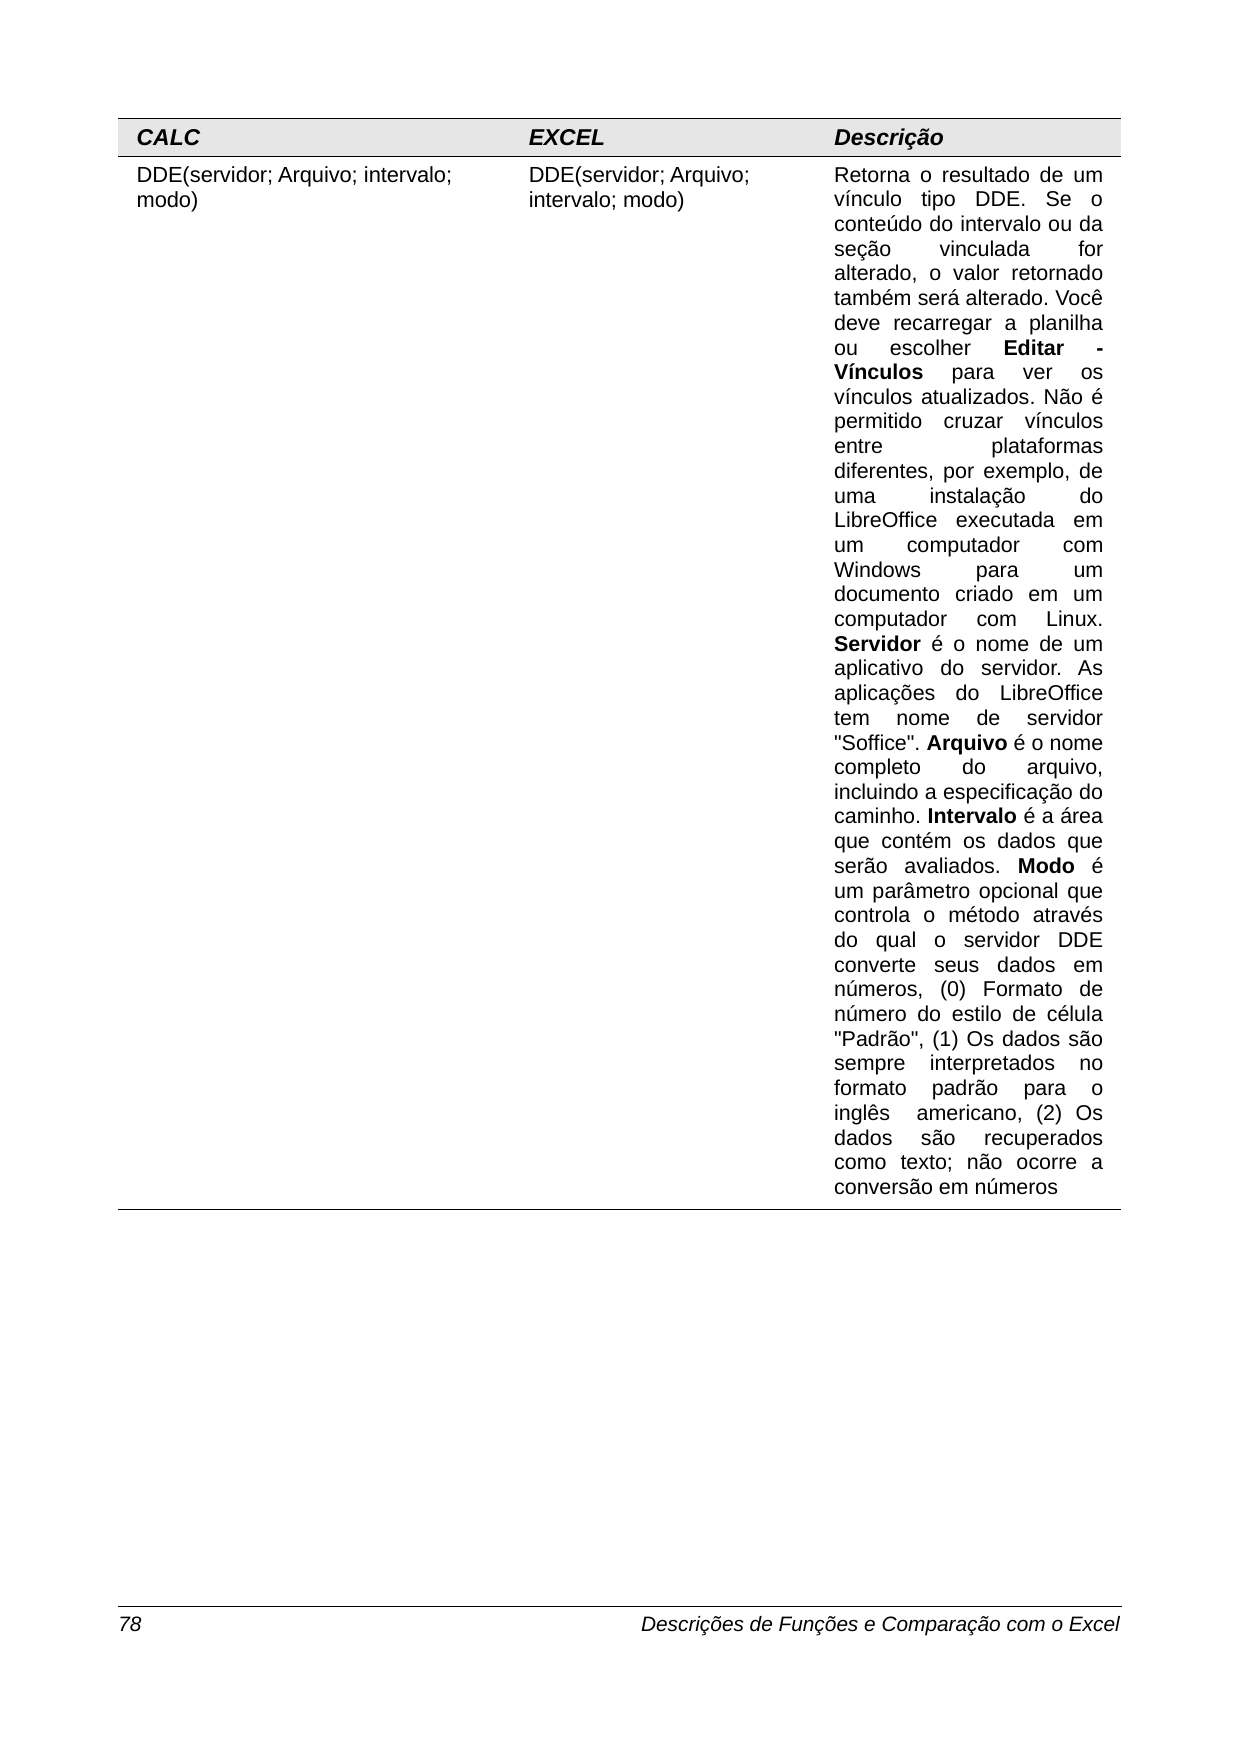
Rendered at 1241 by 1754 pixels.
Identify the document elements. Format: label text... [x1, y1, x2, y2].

table_cell DDE(servidor; Arquivo; intervalo; modo) [118, 157, 510, 1209]
table_cell Retorna o resultado de um vínculo tipo DDE. Se o conteúdo do intervalo ou da seção vinculada for alterado, o valor retornado também será alterado. Você deve recarregar a planilha ou escolher Editar - Vínculos para ver os vínculos atualizados. Não é permitido cruzar vínculos entre plataformas diferentes, por exemplo, de uma instalação do LibreOffice executada em um computador com Windows para um documento criado em um computador com Linux. Servidor é o nome de um aplicativo do servidor. As aplicações do LibreOffice tem nome de servidor "Soffice". Arquivo é o nome completo do arquivo, incluindo a especificação do caminho. Intervalo é a área que contém os dados que serão avaliados. Modo é um parâmetro opcional que controla o método através do qual o servidor DDE converte seus dados em números, (0) Formato de número do estilo de célula "Padrão", (1) Os dados são sempre interpretados no formato padrão para o inglês americano, (2) Os dados são recuperados como texto; não ocorre a conversão em números [816, 157, 1121, 1209]
table_header Descrição [816, 119, 1121, 156]
table_cell DDE(servidor; Arquivo; intervalo; modo) [510, 157, 816, 1209]
table_header CALC [118, 119, 510, 156]
table_header EXCEL [510, 119, 816, 156]
